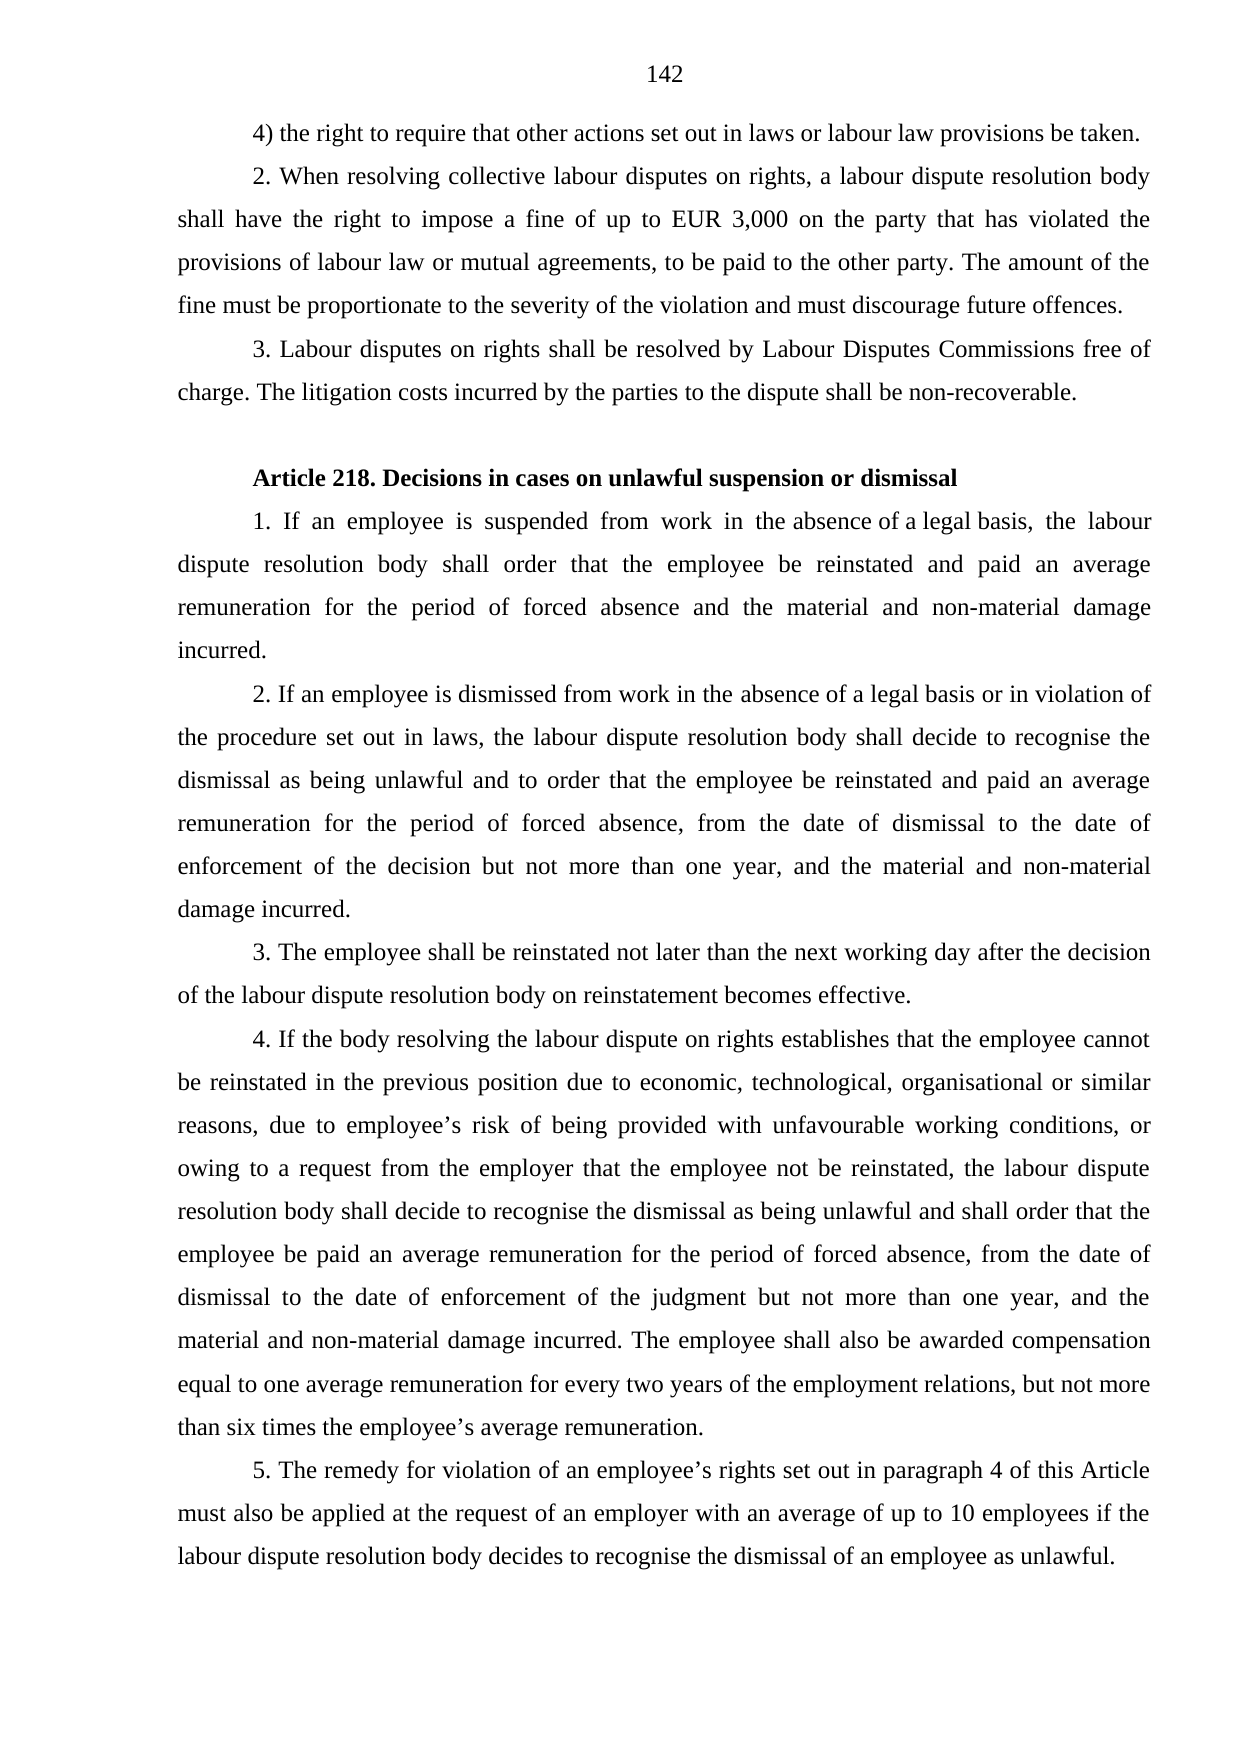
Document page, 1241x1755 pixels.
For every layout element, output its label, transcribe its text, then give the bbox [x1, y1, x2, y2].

text 3. The employee shall be reinstated not later than the next working day after the decision of the labour dispute resolution body on reinstatement becomes effective. [177, 937, 1152, 1009]
text 2. If an employee is dismissed from work in the absence of a legal basis or in violation of the procedure set out in laws, the labour dispute resolution body shall decide to recognise the dismissal as being unlawful and to order that the employee be reinstated and paid an average remuneration for the period of forced absence, from the date of dismissal to the date of enforcement of the decision but not more than one year, and the material and non-material damage incurred. [177, 679, 1152, 923]
text Article 218. Decisions in cases on unlawful suspension or dismissal [177, 463, 1152, 492]
text 5. The remedy for violation of an employee’s rights set out in paragraph 4 of this Article must also be applied at the request of an employer with an average of up to 10 employees if the labour dispute resolution body decides to recognise the dismissal of an employee as unlawful. [177, 1455, 1152, 1570]
text 4. If the body resolving the labour dispute on rights establishes that the employee cannot be reinstated in the previous position due to economic, technological, organisational or similar reasons, due to employee’s risk of being provided with unfavourable working conditions, or owing to a request from the employer that the employee not be reinstated, the labour dispute resolution body shall decide to recognise the dismissal as being unlawful and shall order that the employee be paid an average remuneration for the period of forced absence, from the date of dismissal to the date of enforcement of the judgment but not more than one year, and the material and non-material damage incurred. The employee shall also be awarded compensation equal to one average remuneration for every two years of the employment relations, but not more than six times the employee’s average remuneration. [177, 1024, 1152, 1441]
text 3. Labour disputes on rights shall be resolved by Labour Disputes Commissions free of charge. The litigation costs incurred by the parties to the dispute shall be non-recoverable. [177, 334, 1152, 406]
text 4) the right to require that other actions set out in laws or labour law provisions be taken. [177, 118, 1152, 147]
text 2. When resolving collective labour disputes on rights, a labour dispute resolution body shall have the right to impose a fine of up to EUR 3,000 on the party that has violated the provisions of labour law or mutual agreements, to be paid to the other party. The amount of the fine must be proportionate to the severity of the violation and must discourage future offences. [177, 161, 1152, 319]
text 1. If an employee is suspended from work in the absence of a legal basis, the labour dispute resolution body shall order that the employee be reinstated and paid an average remuneration for the period of forced absence and the material and non-material damage incurred. [177, 506, 1152, 664]
